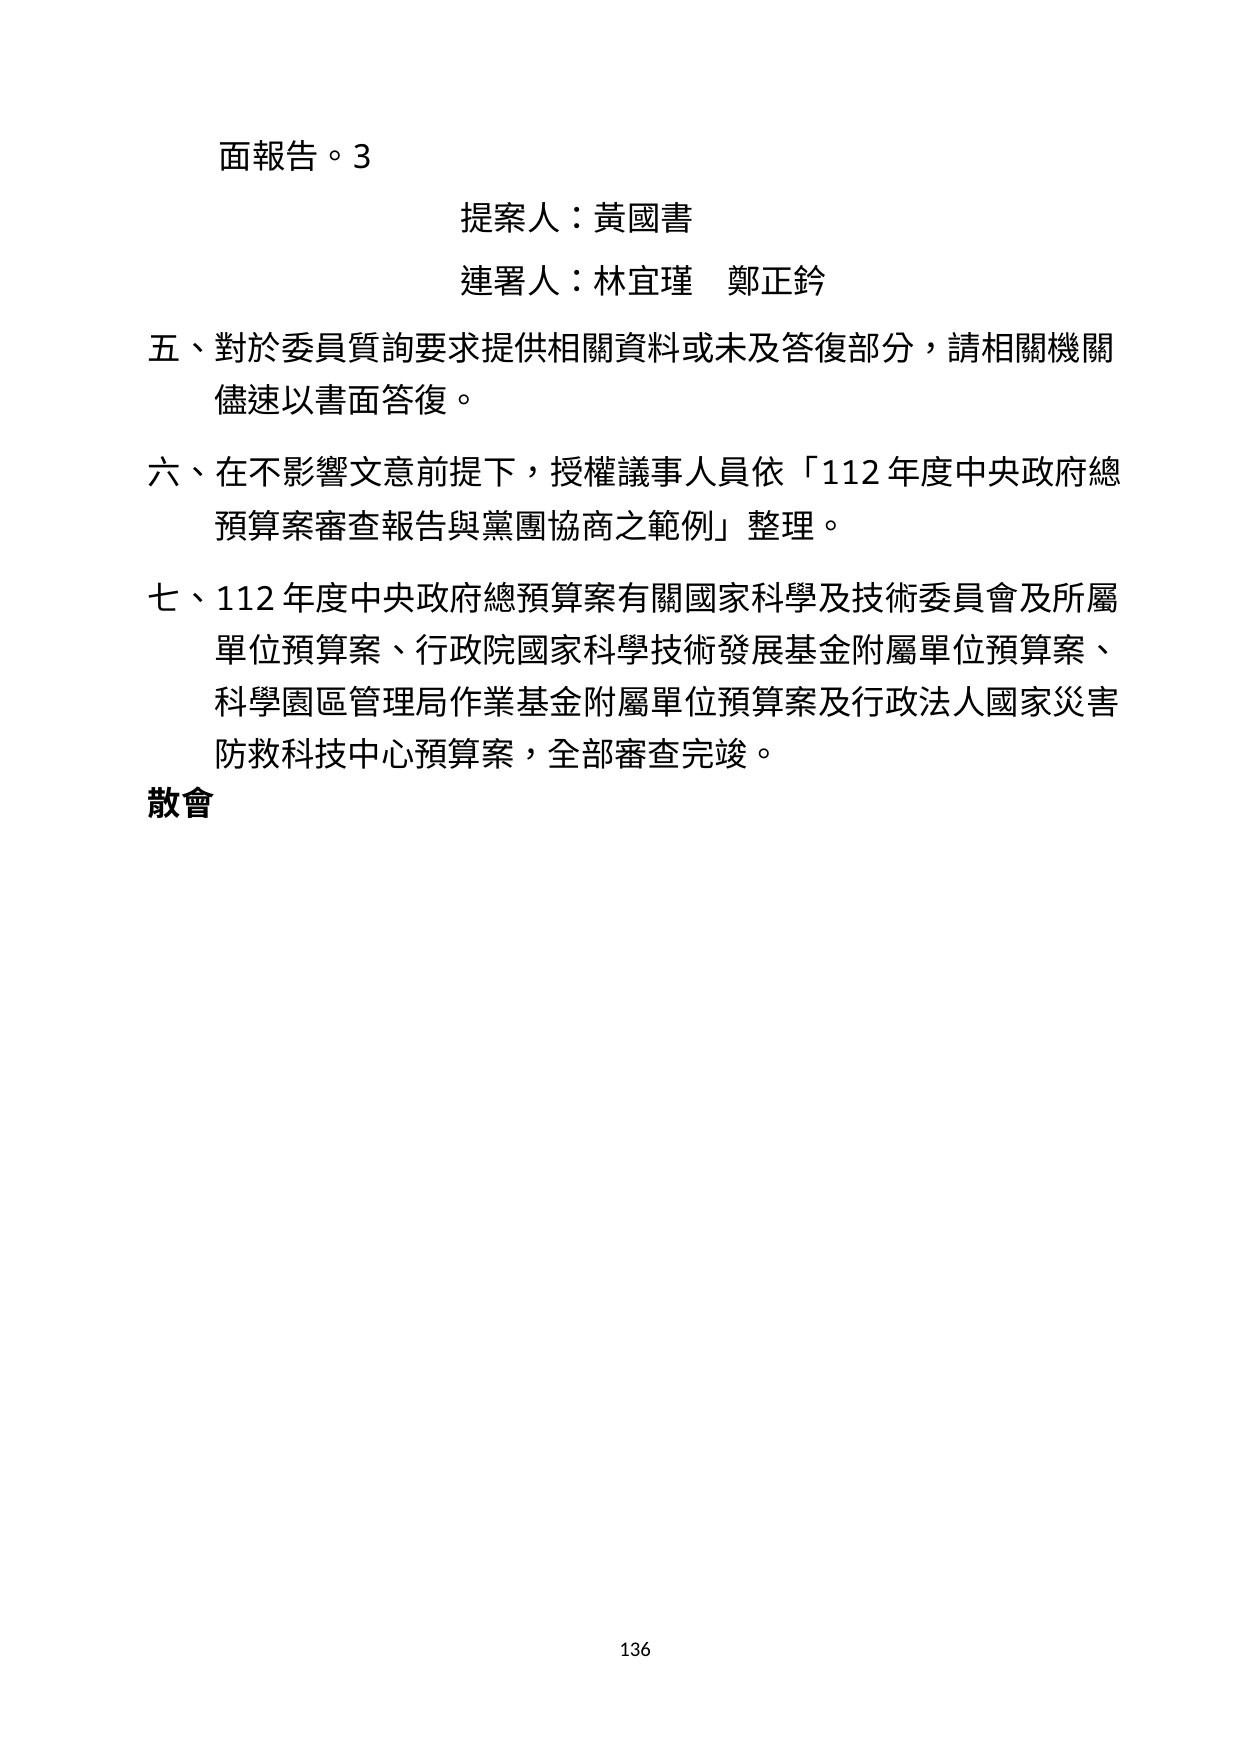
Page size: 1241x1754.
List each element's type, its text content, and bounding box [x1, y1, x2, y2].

text 五、對於委員質詢要求提供相關資料或未及答復部分，請相關機關儘速以書面答復。 [148, 318, 1122, 423]
text 六、在不影響文意前提下，授權議事人員依「112年度中央政府總預算案審查報告與黨團協商之範例」整理。 [148, 441, 1122, 550]
text 面報告。3 [185, 112, 1122, 175]
text 提案人：黃國書 [460, 175, 1122, 237]
text 散會 [148, 777, 1120, 825]
text 七、112年度中央政府總預算案有關國家科學及技術委員會及所屬單位預算案、行政院國家科學技術發展基金附屬單位預算案、科學園區管理局作業基金附屬單位預算案及行政法人國家災害防救科技中心預算案，全部審查完竣。 [148, 568, 1122, 777]
text 連署人：林宜瑾 鄭正鈐 [460, 237, 1122, 300]
